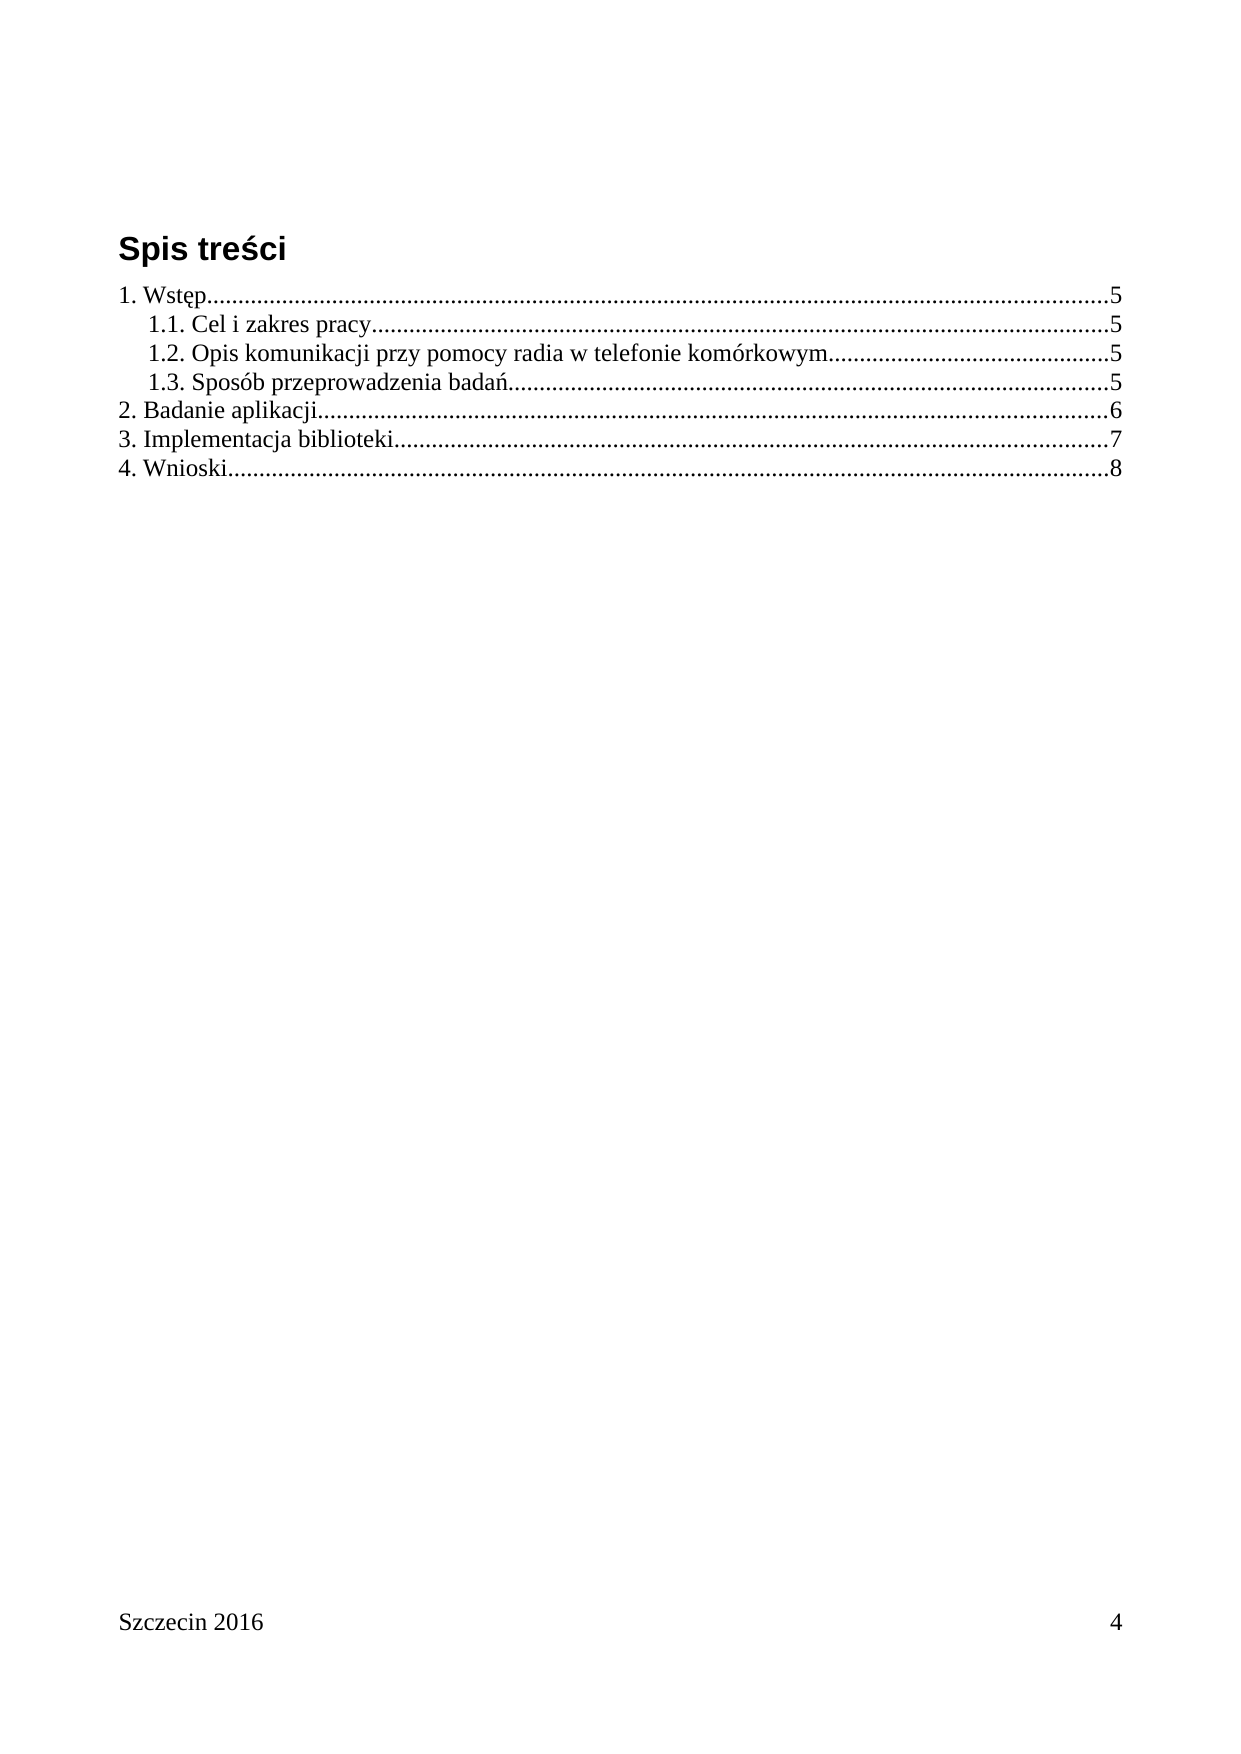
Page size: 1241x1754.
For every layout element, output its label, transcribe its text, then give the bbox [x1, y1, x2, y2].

text 4. Wnioski 8 [118, 453, 1122, 482]
text 1.3. Sposób przeprowadzenia badań 5 [148, 367, 1122, 395]
text 1.1. Cel i zakres pracy 5 [148, 309, 1122, 338]
text 2. Badanie aplikacji 6 [118, 395, 1122, 424]
text 1.2. Opis komunikacji przy pomocy radia w telefonie komórkowym 5 [148, 338, 1122, 367]
subtitle Spis treści [118, 229, 1122, 268]
text 3. Implementacja biblioteki 7 [118, 424, 1122, 453]
text 1. Wstęp 5 [118, 280, 1122, 309]
